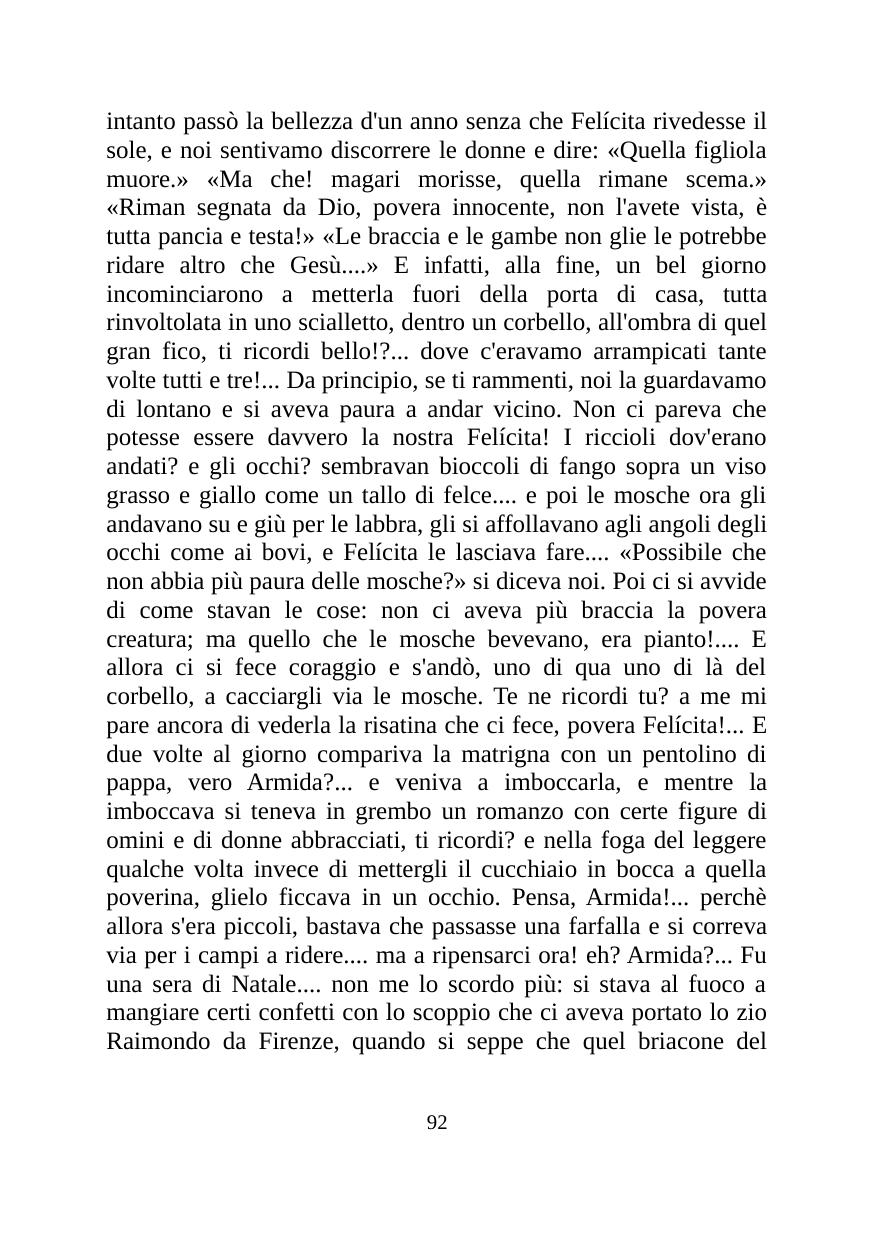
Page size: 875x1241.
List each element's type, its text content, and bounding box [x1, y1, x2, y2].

text intanto passò la bellezza d'un anno senza che Felícita rivedesse il sole, e noi sentivamo discorrere le donne e dire: «Quella figliola muore.» «Ma che! magari morisse, quella rimane scema.» «Riman segnata da Dio, povera innocente, non l'avete vista, è tutta pancia e testa!» «Le braccia e le gambe non glie le potrebbe ridare altro che Gesù....» E infatti, alla fine, un bel giorno incominciarono a metterla fuori della porta di casa, tutta rinvoltolata in uno scialletto, dentro un corbello, all'ombra di quel gran fico, ti ricordi bello!?... dove c'eravamo arrampicati tante volte tutti e tre!... Da principio, se ti rammenti, noi la guardavamo di lontano e si aveva paura a andar vicino. Non ci pareva che potesse essere davvero la nostra Felícita! I riccioli dov'erano andati? e gli occhi? sembravan bioccoli di fango sopra un viso grasso e giallo come un tallo di felce.... e poi le mosche ora gli andavano su e giù per le labbra, gli si affollavano agli angoli degli occhi come ai bovi, e Felícita le lasciava fare.... «Possibile che non abbia più paura delle mosche?» si diceva noi. Poi ci si avvide di come stavan le cose: non ci aveva più braccia la povera creatura; ma quello che le mosche bevevano, era pianto!.... E allora ci si fece coraggio e s'andò, uno di qua uno di là del corbello, a cacciargli via le mosche. Te ne ricordi tu? a me mi pare ancora di vederla la risatina che ci fece, povera Felícita!... E due volte al giorno compariva la matrigna con un pentolino di pappa, vero Armida?... e veniva a imboccarla, e mentre la imboccava si teneva in grembo un romanzo con certe figure di omini e di donne abbracciati, ti ricordi? e nella foga del leggere qualche volta invece di mettergli il cucchiaio in bocca a quella poverina, glielo ficcava in un occhio. Pensa, Armida!... perchè allora s'era piccoli, bastava che passasse una farfalla e si correva via per i campi a ridere.... ma a ripensarci ora! eh? Armida?... Fu una sera di Natale.... non me lo scordo più: si stava al fuoco a mangiare certi confetti con lo scoppio che ci aveva portato lo zio Raimondo da Firenze, quando si seppe che quel briacone del [106, 106, 768, 1055]
